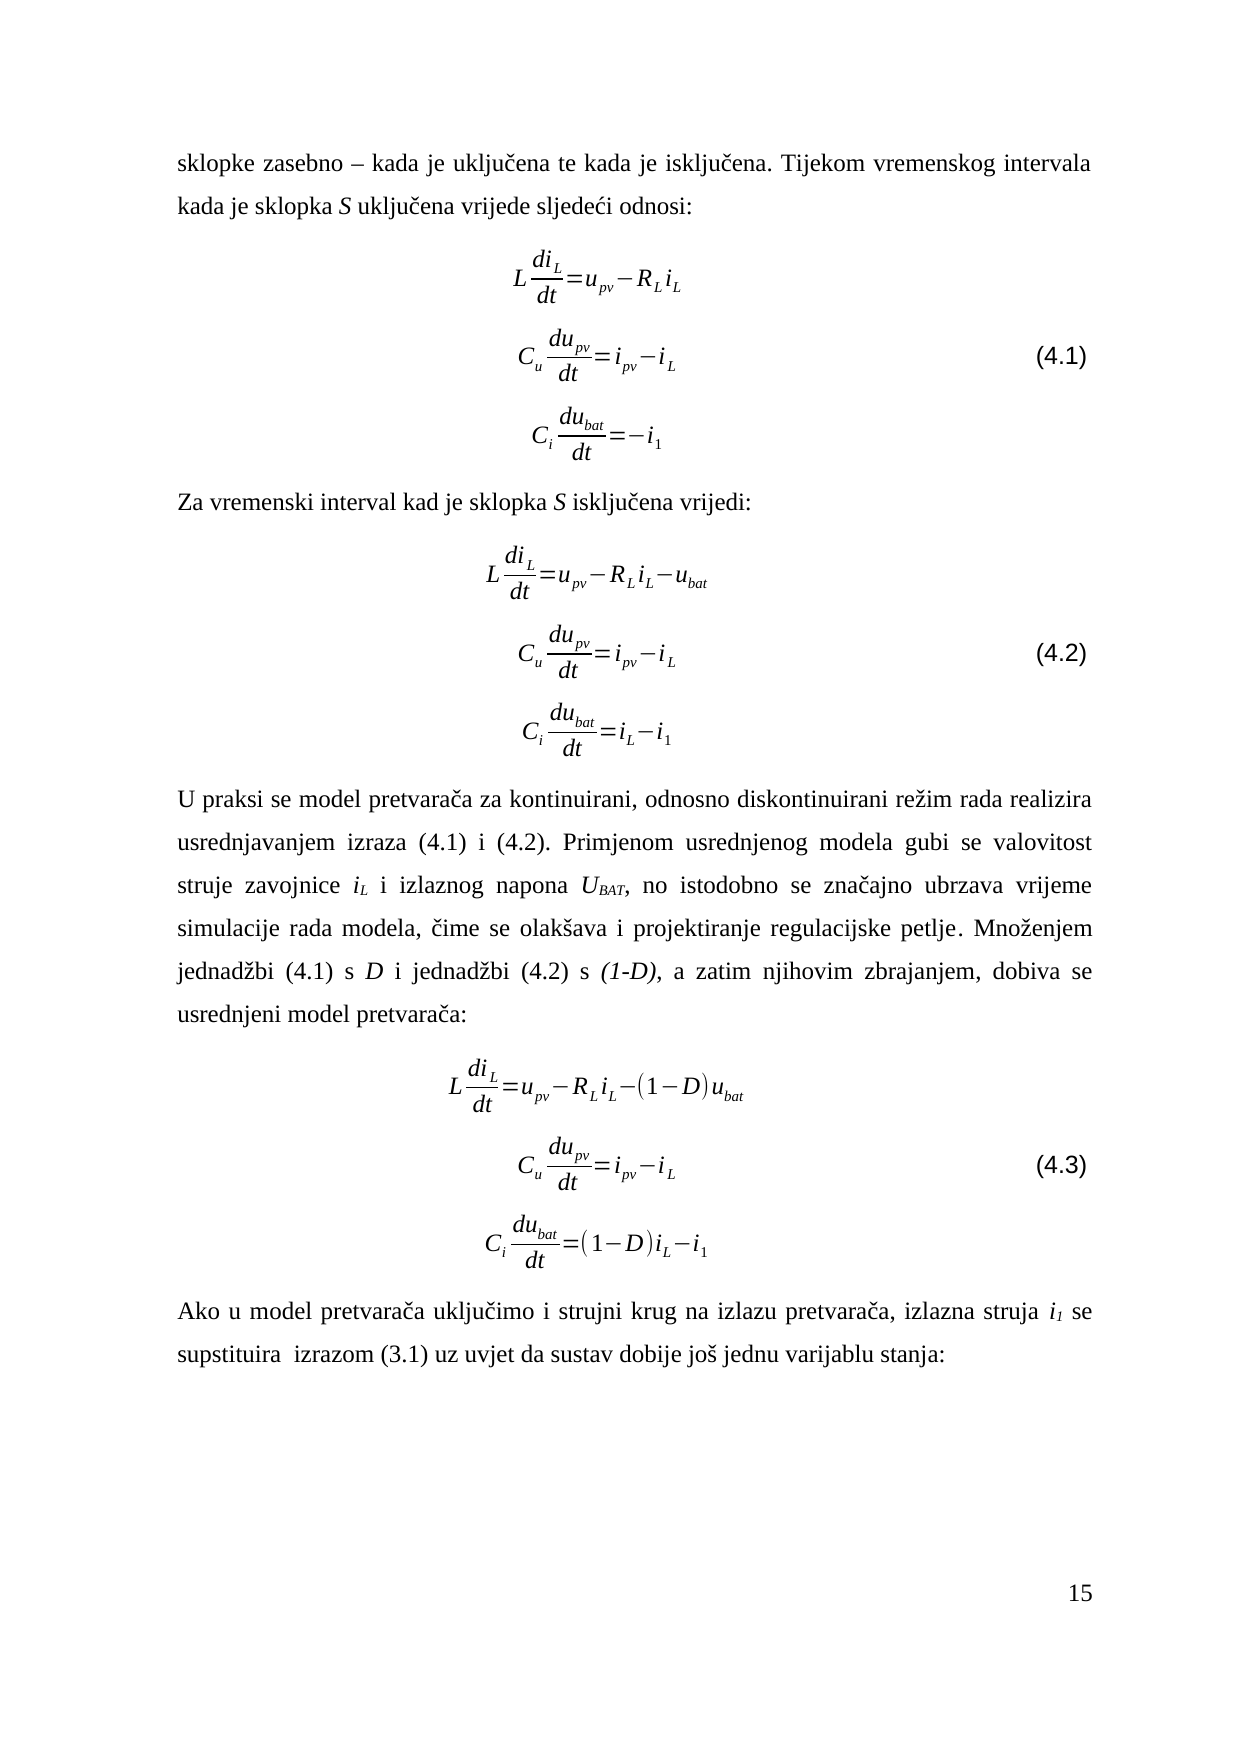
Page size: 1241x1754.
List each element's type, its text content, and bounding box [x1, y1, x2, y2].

table_cell [177, 318, 1016, 397]
table_header [177, 1049, 1015, 1127]
text Za vremenski interval kad je sklopka S isključena vrijedi: [177, 487, 1093, 516]
table_header (4.3) [1015, 1049, 1093, 1284]
table_cell [177, 1127, 1015, 1205]
table_header (4.1) [1016, 240, 1093, 475]
text Ako u model pretvarača uključimo i strujni krug na izlazu pretvarača, izlazna struja i1 se supstituira izrazom (3.1) uz uvjet da sustav dobije još jednu varijablu stanja: [177, 1296, 1093, 1368]
text sklopke zasebno – kada je uključena te kada je isključena. Tijekom vremenskog intervala kada je sklopka S uključena vrijede sljedeći odnosi: [177, 148, 1093, 219]
text U praksi se model pretvarača za kontinuirani, odnosno diskontinuirani režim rada realizira usrednjavanjem izraza (4.1) i (4.2). Primjenom usrednjenog modela gubi se valovitost struje zavojnice iL i izlaznog napona UBAT, no istodobno se značajno ubrzava vrijeme simulacije rada modela, čime se olakšava i projektiranje regulacijske petlje. Množenjem jednadžbi (4.1) s D i jednadžbi (4.2) s (1-D), a zatim njihovim zbrajanjem, dobiva se usrednjeni model pretvarača: [177, 784, 1093, 1028]
table_header (4.2) [1016, 536, 1093, 772]
table_header [177, 240, 1016, 318]
table_cell [177, 693, 1016, 772]
table_cell [177, 397, 1016, 475]
table_cell [177, 615, 1016, 693]
table_header [177, 536, 1016, 615]
table_cell [177, 1205, 1015, 1284]
